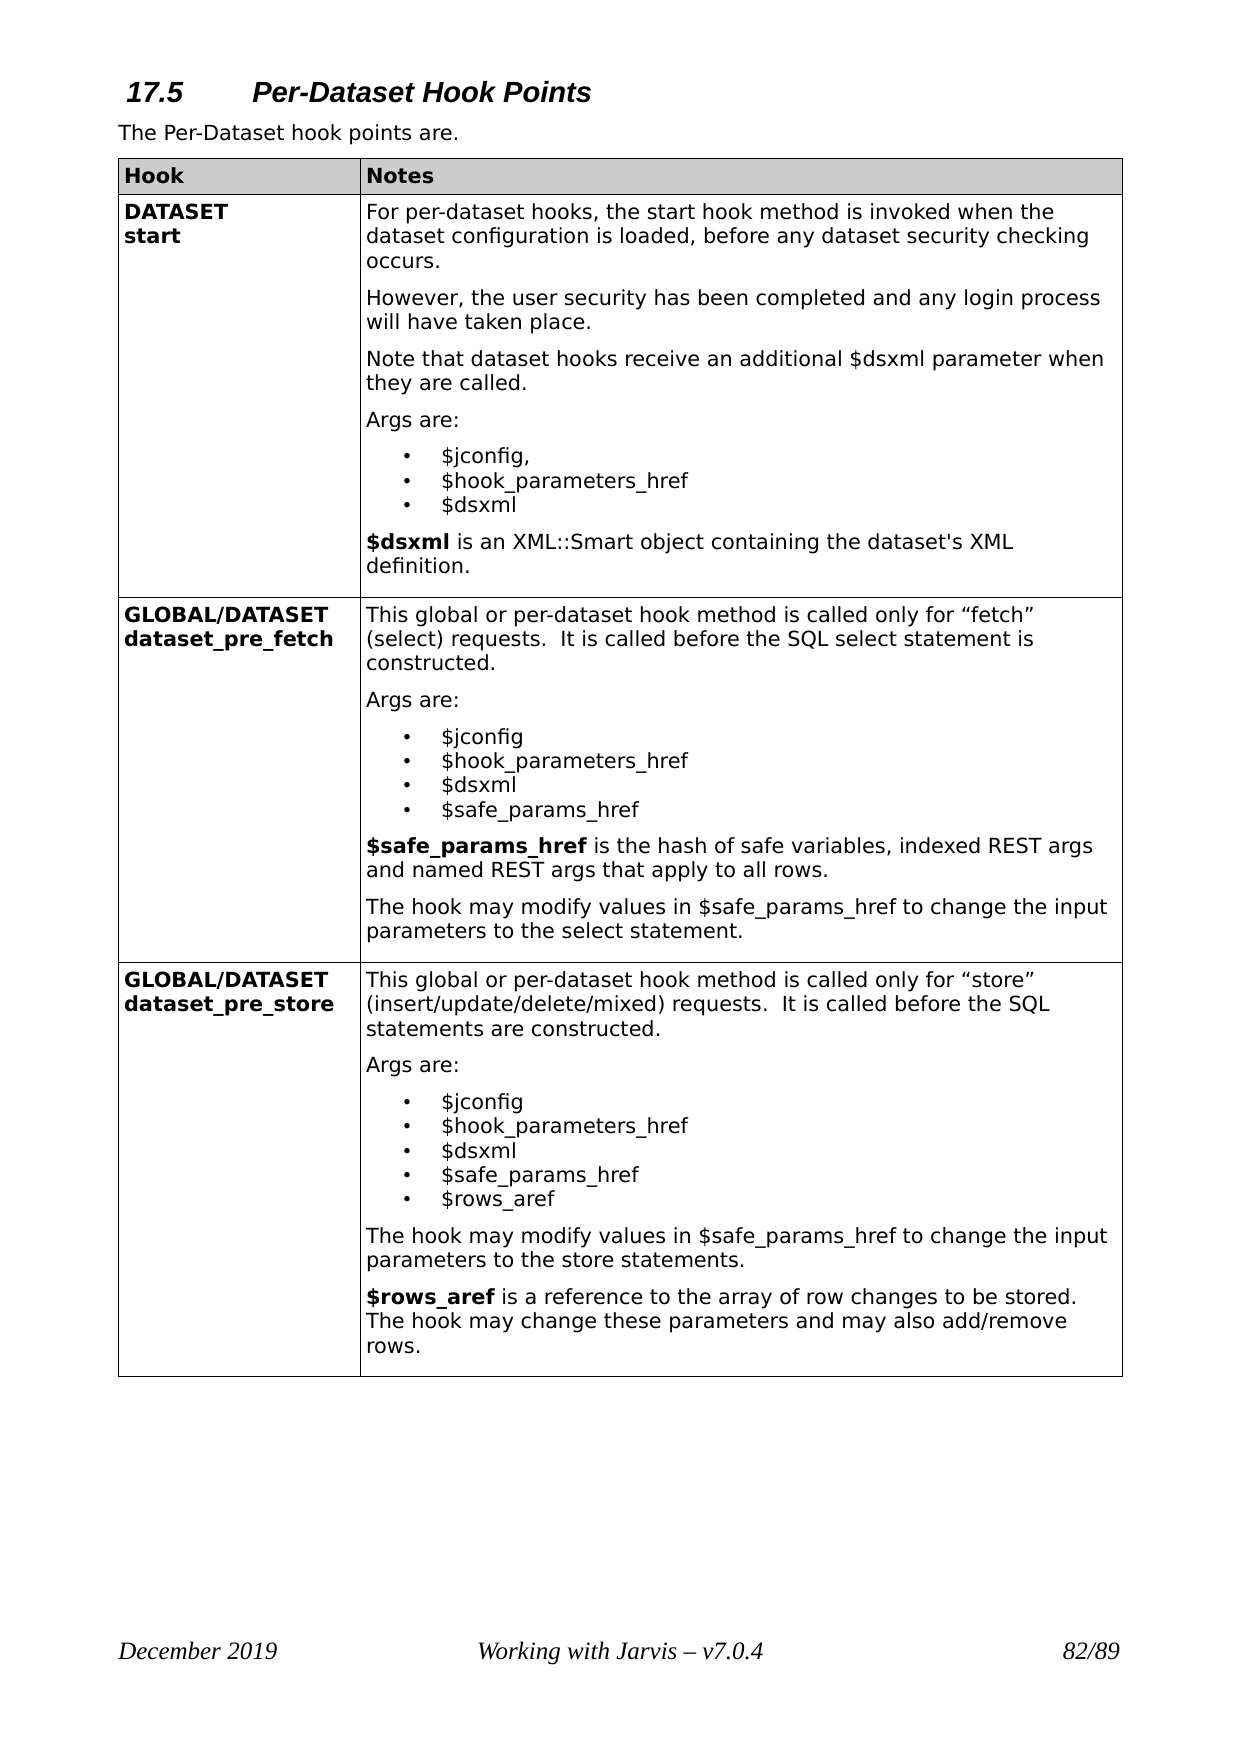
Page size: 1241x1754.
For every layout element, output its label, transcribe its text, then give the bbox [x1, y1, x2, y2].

table_header Notes [361, 159, 1122, 194]
table_cell This global or per-dataset hook method is called only for “fetch” (select) requests. It is called before the SQL select statement is constructed. Args are: $jconfig $hook_parameters_href $dsxml $safe_params_href $safe_params_href is the hash of safe variables, indexed REST args and named REST args that apply to all rows. The hook may modify values in $safe_params_href to change the input parameters to the select statement. [361, 598, 1122, 962]
text The Per-Dataset hook points are. [118, 121, 1122, 145]
table_cell GLOBAL/DATASET dataset_pre_fetch [119, 598, 360, 962]
table_cell DATASET start [119, 195, 360, 596]
table_cell This global or per-dataset hook method is called only for “store” (insert/update/delete/mixed) requests. It is called before the SQL statements are constructed. Args are: $jconfig $hook_parameters_href $dsxml $safe_params_href $rows_aref The hook may modify values in $safe_params_href to change the input parameters to the store statements. $rows_aref is a reference to the array of row changes to be stored. The hook may change these parameters and may also add/remove rows. [361, 963, 1122, 1376]
subtitle Per-Dataset Hook Points [118, 75, 1122, 108]
table_cell For per-dataset hooks, the start hook method is invoked when the dataset configuration is loaded, before any dataset security checking occurs. However, the user security has been completed and any login process will have taken place. Note that dataset hooks receive an additional $dsxml parameter when they are called. Args are: $jconfig, $hook_parameters_href $dsxml $dsxml is an XML::Smart object containing the dataset's XML definition. [361, 195, 1122, 596]
table_cell GLOBAL/DATASET dataset_pre_store [119, 963, 360, 1376]
table_header Hook [119, 159, 360, 194]
